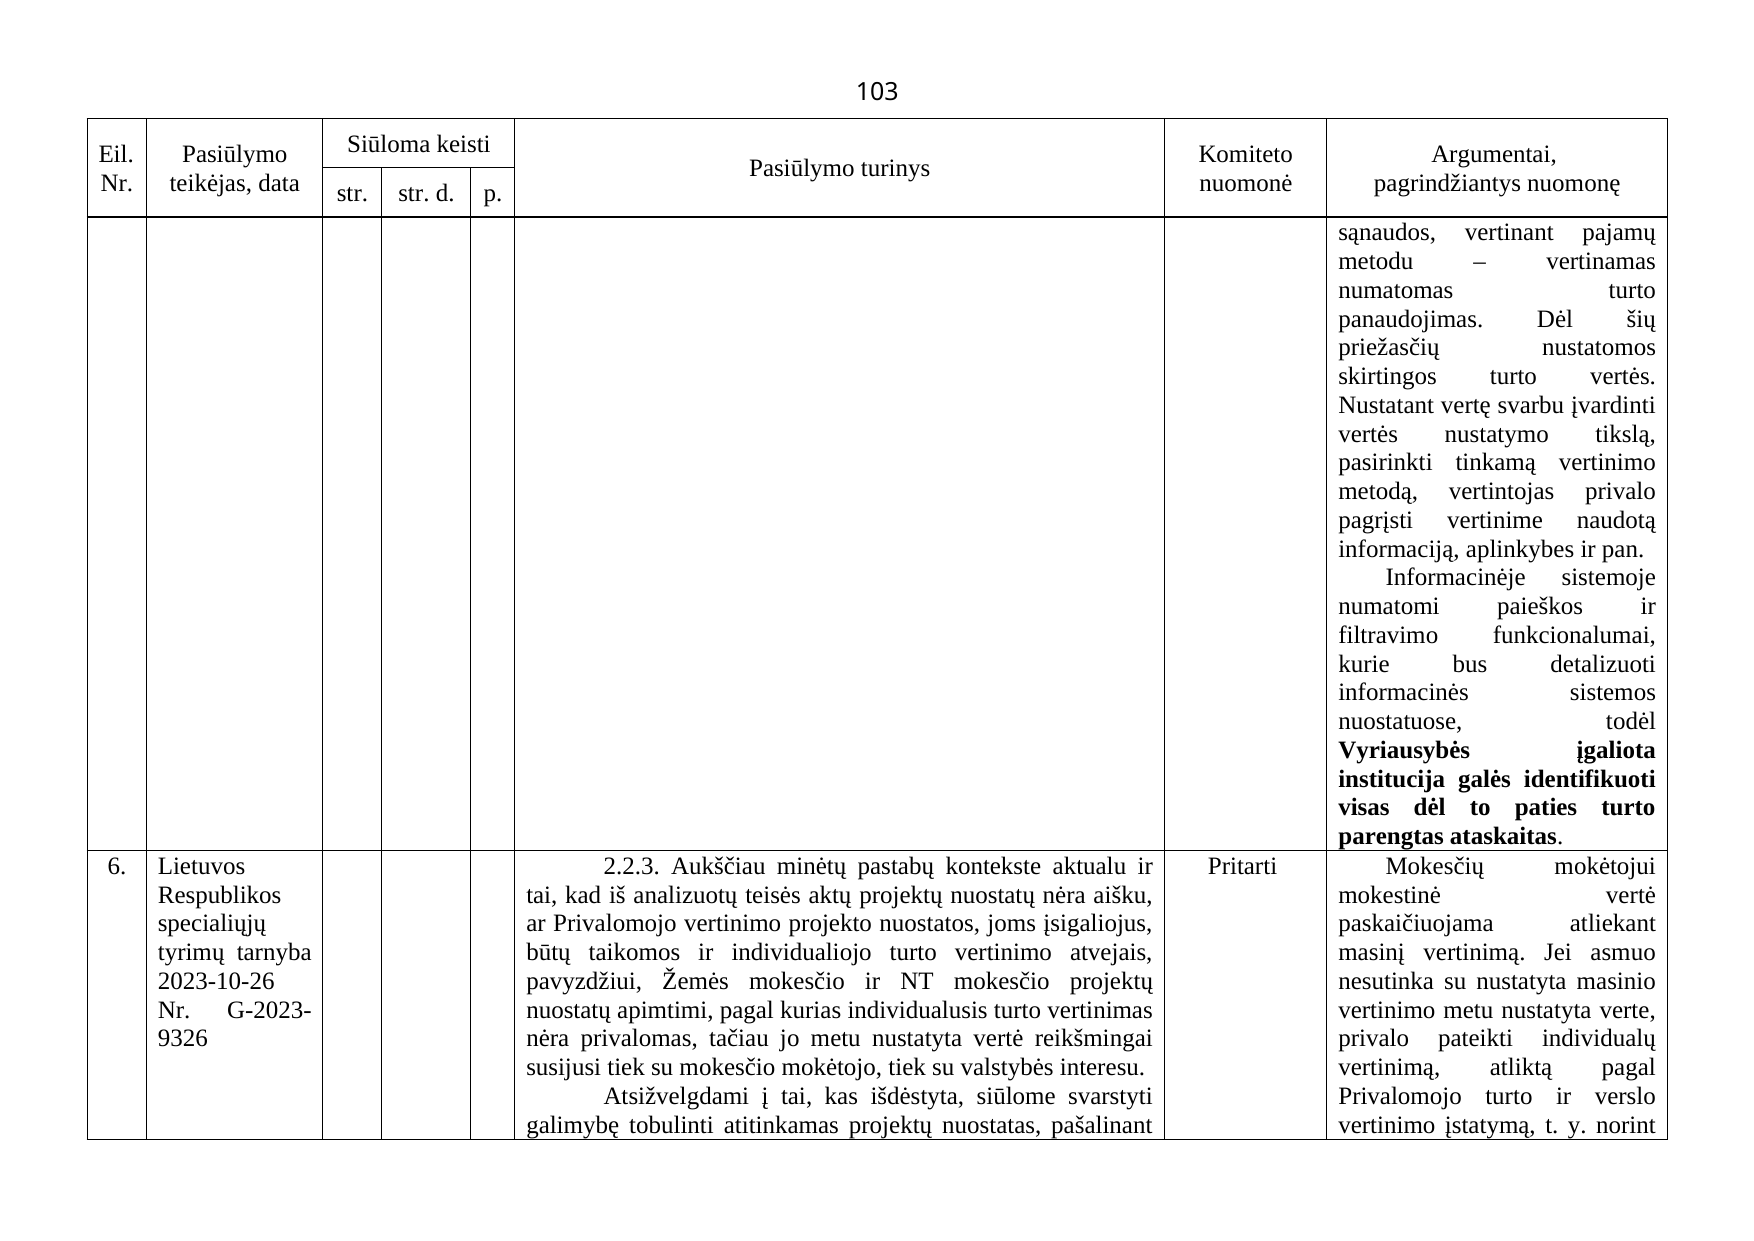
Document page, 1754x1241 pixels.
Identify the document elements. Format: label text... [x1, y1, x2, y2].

table_cell [471, 851, 514, 1138]
table_cell [382, 218, 470, 850]
table_cell [382, 851, 470, 1138]
table_header Eil. Nr. [88, 119, 146, 216]
table_cell [323, 851, 381, 1138]
table_cell Pritarti [1165, 851, 1326, 1138]
table_header Komiteto nuomonė [1165, 119, 1326, 216]
table_cell 6. [88, 851, 146, 1138]
table_cell sąnaudos, vertinant pajamų metodu – vertinamas numatomas turto panaudojimas. Dėl šių priežasčių nustatomos skirtingos turto vertės. Nustatant vertę svarbu įvardinti vertės nustatymo tikslą, pasirinkti tinkamą vertinimo metodą, vertintojas privalo pagrįsti vertinime naudotą informaciją, aplinkybes ir pan. Informacinėje sistemoje numatomi paieškos ir filtravimo funkcionalumai, kurie bus detalizuoti informacinės sistemos nuostatuose, todėl Vyriausybės įgaliota institucija galės identifikuoti visas dėl to paties turto parengtas ataskaitas. [1327, 218, 1667, 850]
table_cell [147, 218, 322, 850]
table_cell [1165, 218, 1326, 850]
table_cell 2.2.3. Aukščiau minėtų pastabų kontekste aktualu ir tai, kad iš analizuotų teisės aktų projektų nuostatų nėra aišku, ar Privalomojo vertinimo projekto nuostatos, joms įsigaliojus, būtų taikomos ir individualiojo turto vertinimo atvejais, pavyzdžiui, Žemės mokesčio ir NT mokesčio projektų nuostatų apimtimi, pagal kurias individualusis turto vertinimas nėra privalomas, tačiau jo metu nustatyta vertė reikšmingai susijusi tiek su mokesčio mokėtojo, tiek su valstybės interesu. Atsižvelgdami į tai, kas išdėstyta, siūlome svarstyti galimybę tobulinti atitinkamas projektų nuostatas, pašalinant [515, 851, 1164, 1138]
table_cell [515, 218, 1164, 850]
table_header Argumentai, pagrindžiantys nuomonę [1327, 119, 1667, 216]
table_cell [88, 218, 146, 850]
table_cell [323, 218, 381, 850]
table_cell str. d. [382, 168, 470, 216]
table_cell [471, 218, 514, 850]
table_cell p. [471, 168, 514, 216]
table_header Pasiūlymo teikėjas, data [147, 119, 322, 216]
table_header Pasiūlymo turinys [515, 119, 1164, 216]
table_header Siūloma keisti [323, 119, 514, 167]
table_cell str. [323, 168, 381, 216]
table_cell Mokesčių mokėtojui mokestinė vertė paskaičiuojama atliekant masinį vertinimą. Jei asmuo nesutinka su nustatyta masinio vertinimo metu nustatyta verte, privalo pateikti individualų vertinimą, atliktą pagal Privalomojo turto ir verslo vertinimo įstatymą, t. y. norint [1327, 851, 1667, 1138]
table_cell Lietuvos Respublikos specialiųjų tyrimų tarnyba 2023-10-26 Nr. G-2023-9326 [147, 851, 322, 1138]
